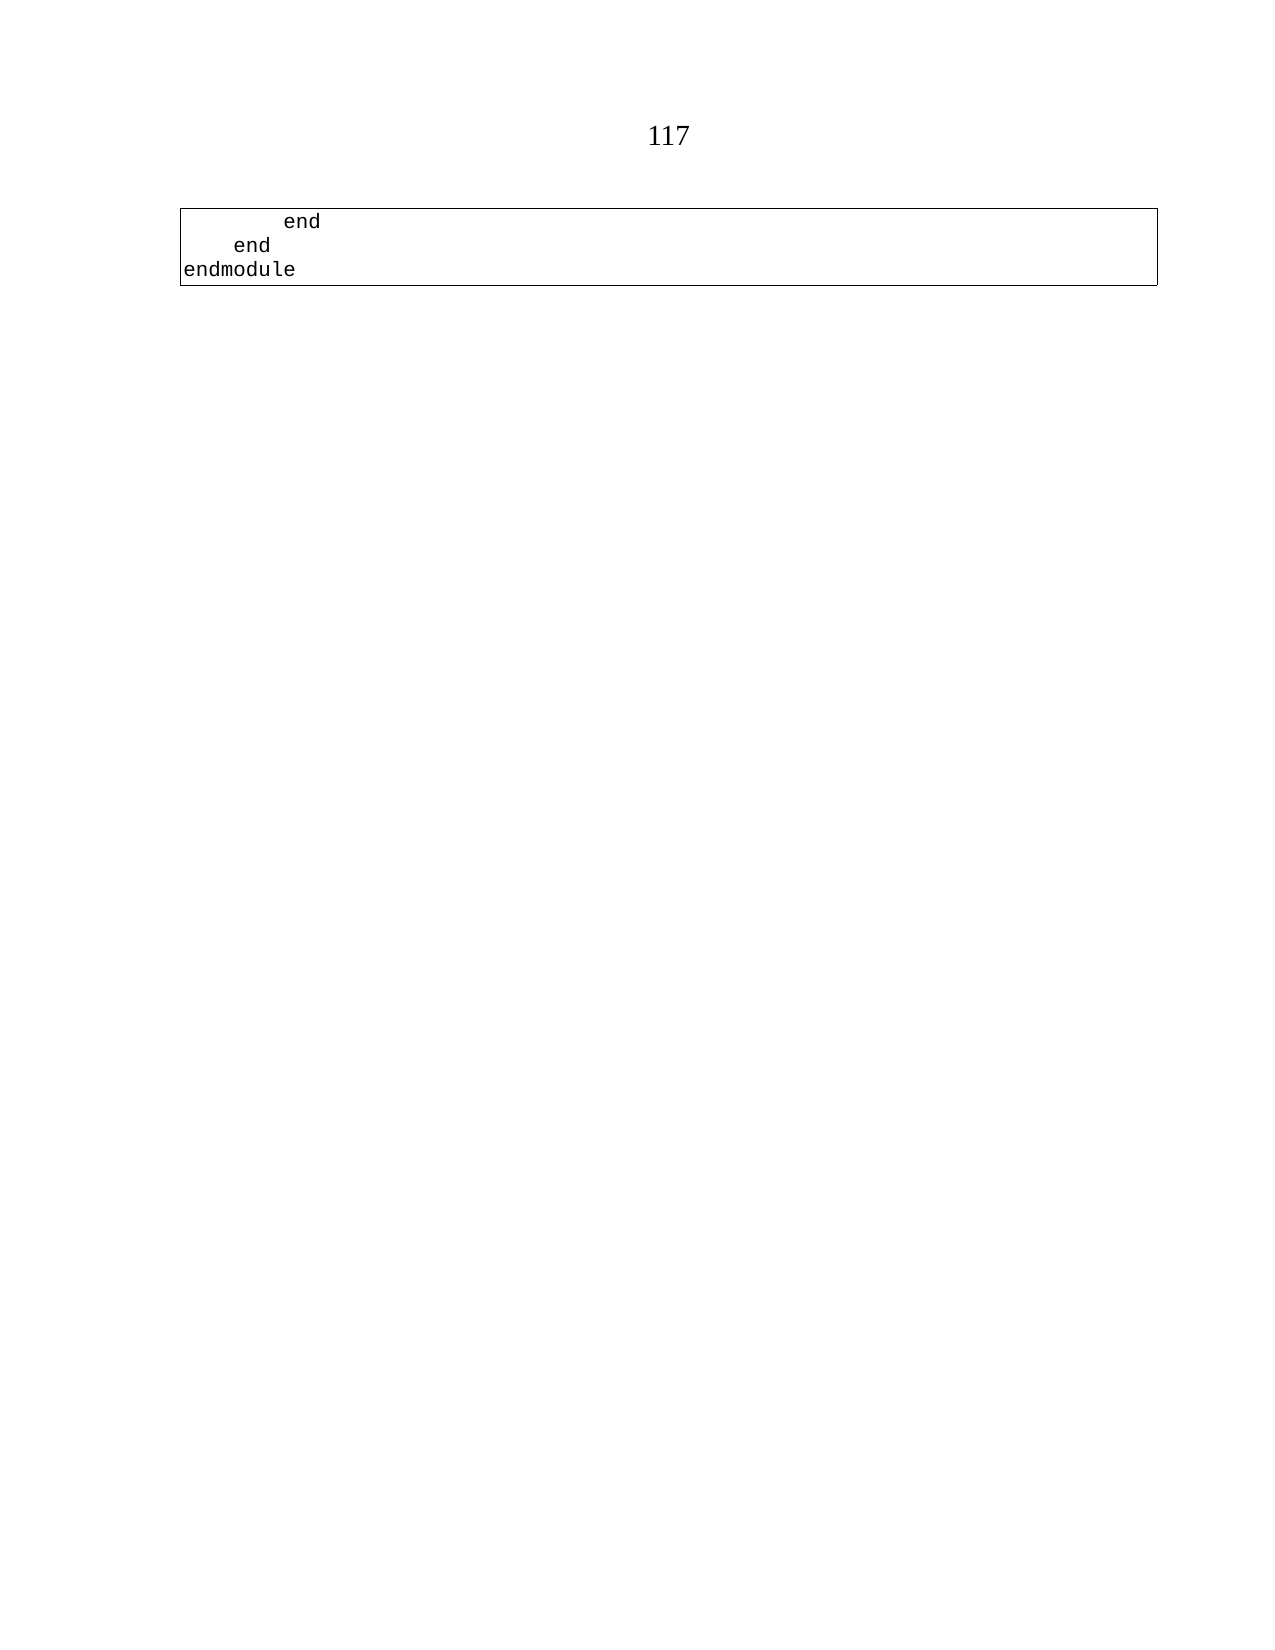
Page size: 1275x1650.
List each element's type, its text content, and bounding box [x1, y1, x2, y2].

text end [181, 209, 1157, 232]
text end [181, 232, 1157, 255]
text endmodule [181, 255, 1157, 285]
